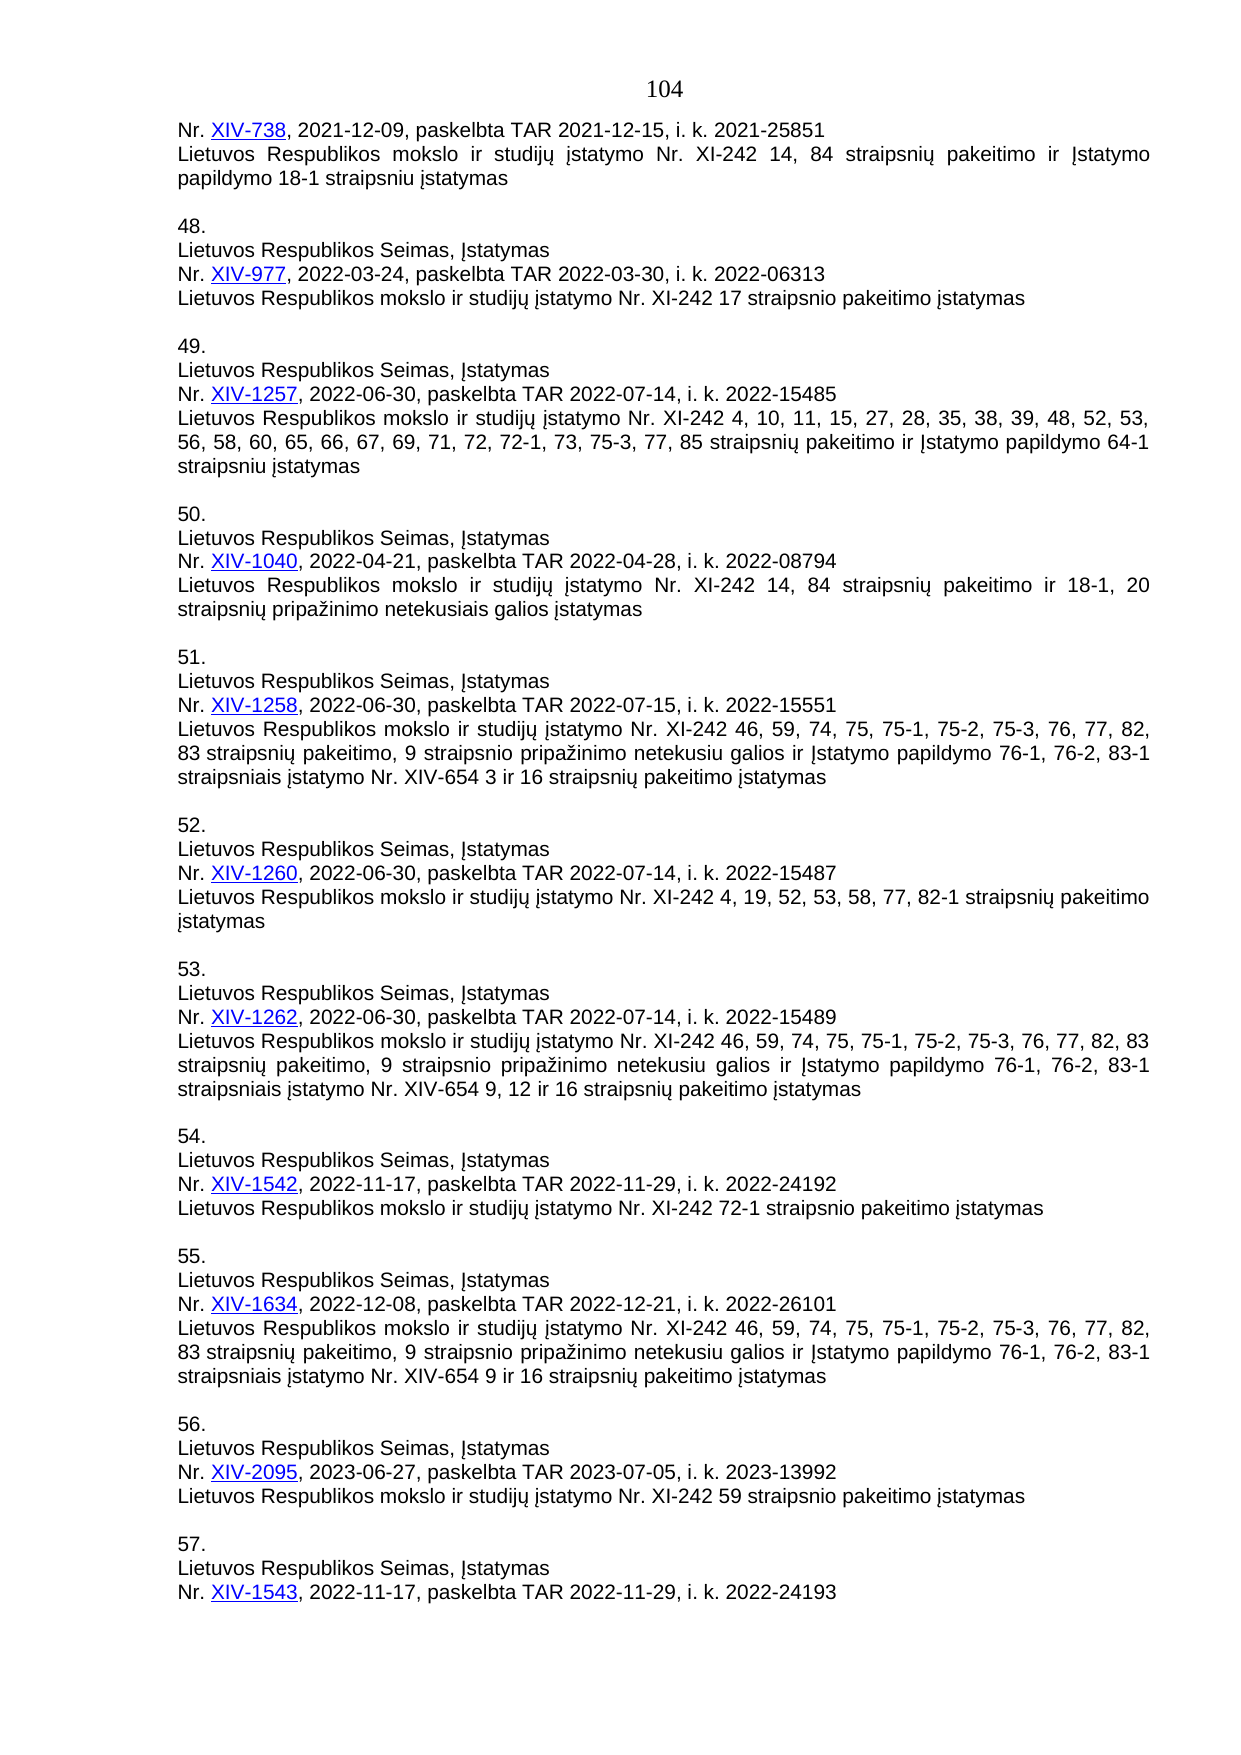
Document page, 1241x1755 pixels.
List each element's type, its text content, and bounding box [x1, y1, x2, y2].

text Nr. XIV-2095, 2023-06-27, paskelbta TAR 2023-07-05, i. k. 2023-13992 [177, 1460, 1152, 1484]
text Lietuvos Respublikos mokslo ir studijų įstatymo Nr. XI-242 46, 59, 74, 75, 75-1, 75-2, 75-3, 76, 77, 82, 83 straipsnių pakeitimo, 9 straipsnio pripažinimo netekusiu galios ir Įstatymo papildymo 76-1, 76-2, 83-1 straipsniais įstatymo Nr. XIV-654 9 ir 16 straipsnių pakeitimo įstatymas [177, 1316, 1152, 1388]
text Lietuvos Respublikos mokslo ir studijų įstatymo Nr. XI-242 14, 84 straipsnių pakeitimo ir Įstatymo papildymo 18-1 straipsniu įstatymas [177, 142, 1152, 190]
text 49. [177, 334, 1152, 358]
text Lietuvos Respublikos Seimas, Įstatymas [177, 1148, 1152, 1172]
text Lietuvos Respublikos mokslo ir studijų įstatymo Nr. XI-242 4, 10, 11, 15, 27, 28, 35, 38, 39, 48, 52, 53, 56, 58, 60, 65, 66, 67, 69, 71, 72, 72-1, 73, 75-3, 77, 85 straipsnių pakeitimo ir Įstatymo papildymo 64-1 straipsniu įstatymas [177, 406, 1152, 477]
text Nr. XIV-1040, 2022-04-21, paskelbta TAR 2022-04-28, i. k. 2022-08794 [177, 549, 1152, 573]
text Nr. XIV-1262, 2022-06-30, paskelbta TAR 2022-07-14, i. k. 2022-15489 [177, 1004, 1152, 1028]
text Nr. XIV-1543, 2022-11-17, paskelbta TAR 2022-11-29, i. k. 2022-24193 [177, 1579, 1152, 1603]
text Lietuvos Respublikos mokslo ir studijų įstatymo Nr. XI-242 4, 19, 52, 53, 58, 77, 82-1 straipsnių pakeitimo įstatymas [177, 885, 1152, 933]
text Nr. XIV-1260, 2022-06-30, paskelbta TAR 2022-07-14, i. k. 2022-15487 [177, 861, 1152, 885]
text 48. [177, 214, 1152, 238]
text Lietuvos Respublikos mokslo ir studijų įstatymo Nr. XI-242 59 straipsnio pakeitimo įstatymas [177, 1484, 1152, 1508]
text 57. [177, 1532, 1152, 1556]
text Lietuvos Respublikos Seimas, Įstatymas [177, 525, 1152, 549]
text Lietuvos Respublikos Seimas, Įstatymas [177, 358, 1152, 382]
text Lietuvos Respublikos Seimas, Įstatymas [177, 1268, 1152, 1292]
text Lietuvos Respublikos mokslo ir studijų įstatymo Nr. XI-242 72-1 straipsnio pakeitimo įstatymas [177, 1196, 1152, 1220]
text Lietuvos Respublikos Seimas, Įstatymas [177, 1556, 1152, 1579]
text Nr. XIV-738, 2021-12-09, paskelbta TAR 2021-12-15, i. k. 2021-25851 [177, 118, 1152, 142]
text Lietuvos Respublikos Seimas, Įstatymas [177, 238, 1152, 262]
text 56. [177, 1412, 1152, 1436]
text Lietuvos Respublikos Seimas, Įstatymas [177, 669, 1152, 693]
text Lietuvos Respublikos mokslo ir studijų įstatymo Nr. XI-242 46, 59, 74, 75, 75-1, 75-2, 75-3, 76, 77, 82, 83 straipsnių pakeitimo, 9 straipsnio pripažinimo netekusiu galios ir Įstatymo papildymo 76-1, 76-2, 83-1 straipsniais įstatymo Nr. XIV-654 3 ir 16 straipsnių pakeitimo įstatymas [177, 717, 1152, 789]
text Nr. XIV-977, 2022-03-24, paskelbta TAR 2022-03-30, i. k. 2022-06313 [177, 262, 1152, 286]
text 53. [177, 957, 1152, 981]
text Lietuvos Respublikos Seimas, Įstatymas [177, 1436, 1152, 1460]
text 51. [177, 645, 1152, 669]
text 55. [177, 1244, 1152, 1268]
text Nr. XIV-1258, 2022-06-30, paskelbta TAR 2022-07-15, i. k. 2022-15551 [177, 693, 1152, 717]
text 52. [177, 813, 1152, 837]
text Lietuvos Respublikos mokslo ir studijų įstatymo Nr. XI-242 14, 84 straipsnių pakeitimo ir 18-1, 20 straipsnių pripažinimo netekusiais galios įstatymas [177, 573, 1152, 621]
text Lietuvos Respublikos Seimas, Įstatymas [177, 837, 1152, 861]
text Nr. XIV-1542, 2022-11-17, paskelbta TAR 2022-11-29, i. k. 2022-24192 [177, 1172, 1152, 1196]
text Lietuvos Respublikos mokslo ir studijų įstatymo Nr. XI-242 46, 59, 74, 75, 75-1, 75-2, 75-3, 76, 77, 82, 83 straipsnių pakeitimo, 9 straipsnio pripažinimo netekusiu galios ir Įstatymo papildymo 76-1, 76-2, 83-1 straipsniais įstatymo Nr. XIV-654 9, 12 ir 16 straipsnių pakeitimo įstatymas [177, 1028, 1152, 1100]
text Nr. XIV-1634, 2022-12-08, paskelbta TAR 2022-12-21, i. k. 2022-26101 [177, 1292, 1152, 1316]
text Lietuvos Respublikos mokslo ir studijų įstatymo Nr. XI-242 17 straipsnio pakeitimo įstatymas [177, 286, 1152, 310]
text Lietuvos Respublikos Seimas, Įstatymas [177, 981, 1152, 1004]
text 50. [177, 501, 1152, 525]
text 54. [177, 1124, 1152, 1148]
text Nr. XIV-1257, 2022-06-30, paskelbta TAR 2022-07-14, i. k. 2022-15485 [177, 382, 1152, 406]
